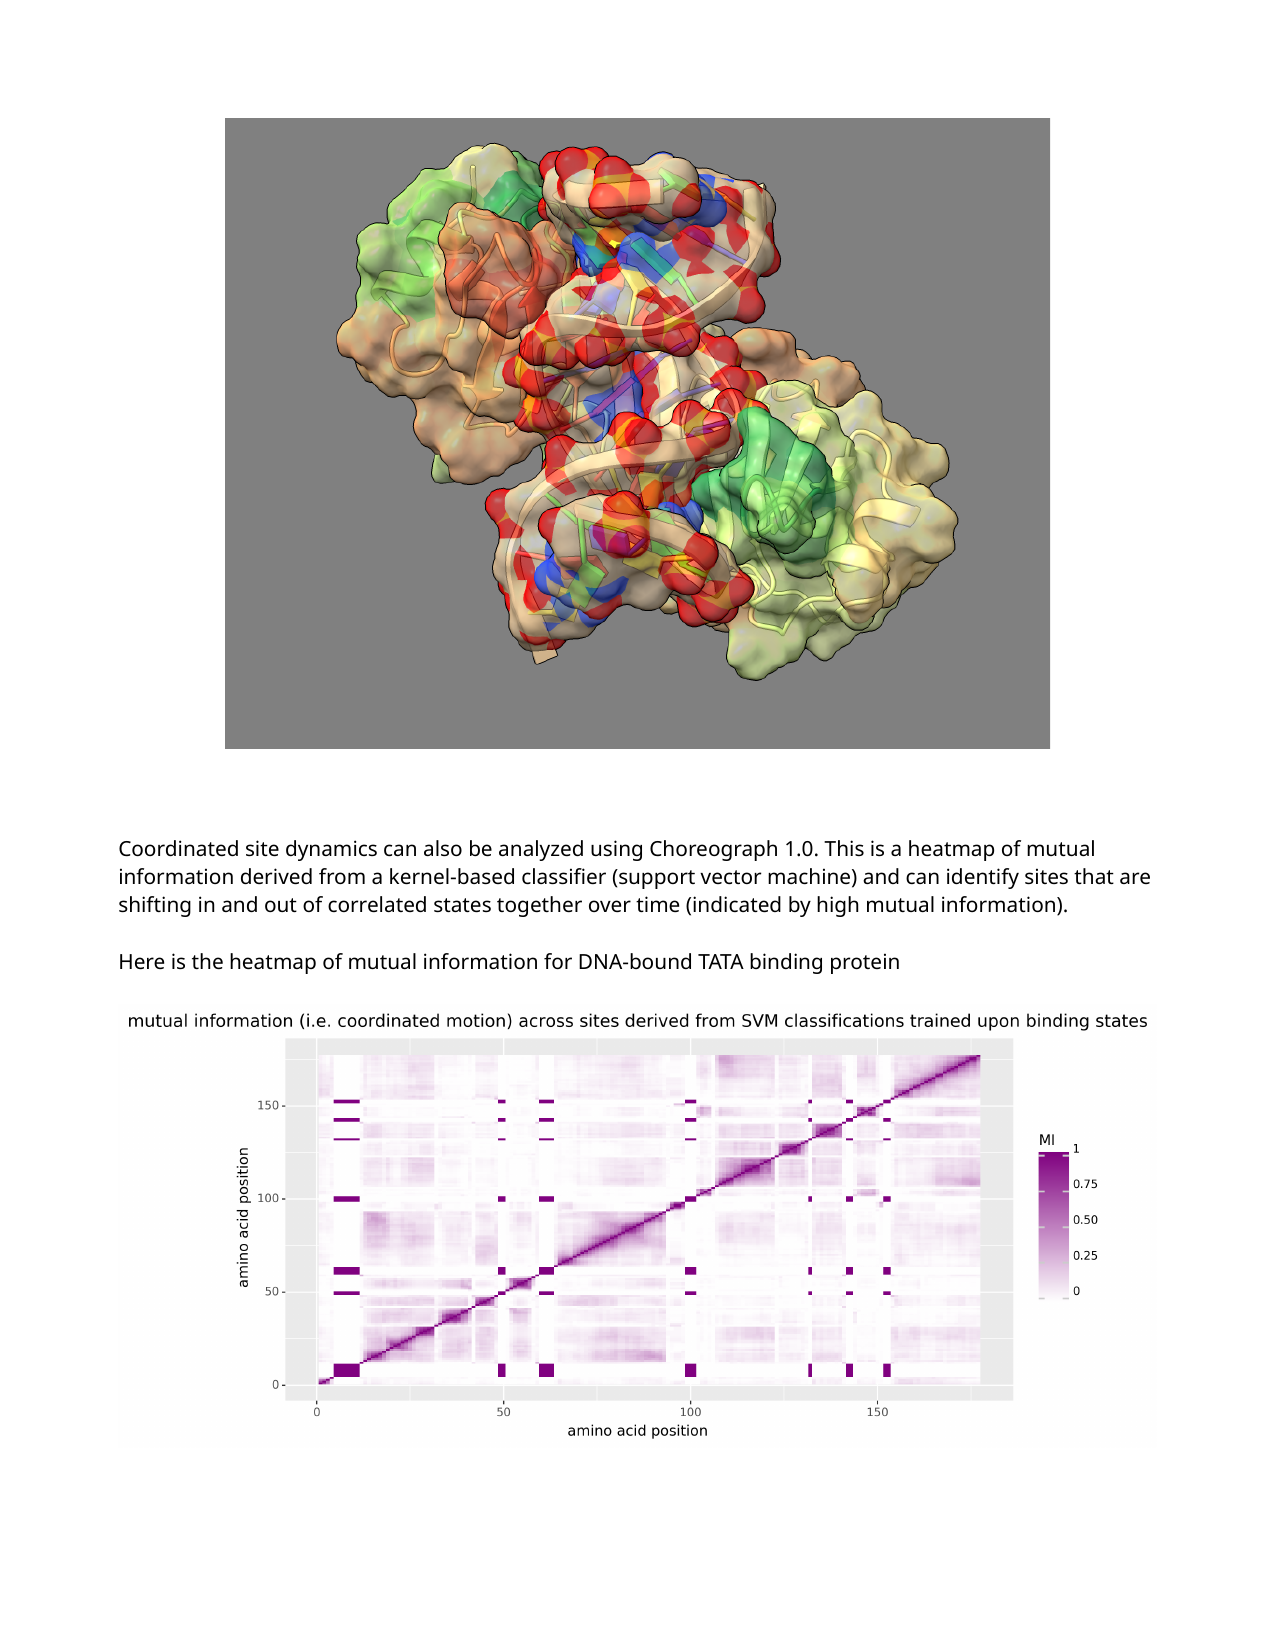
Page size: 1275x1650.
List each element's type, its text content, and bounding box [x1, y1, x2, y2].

text Coordinated site dynamics can also be analyzed using Choreograph 1.0. This is a heatmap of mutual information derived from a kernel-based classifier (support vector machine) and can identify sites that are shifting in and out of correlated states together over time (indicated by high mutual information). [118, 834, 1157, 919]
picture [225, 118, 1050, 749]
picture [118, 1004, 1157, 1448]
text Here is the heatmap of mutual information for DNA-bound TATA binding protein [118, 947, 1157, 976]
